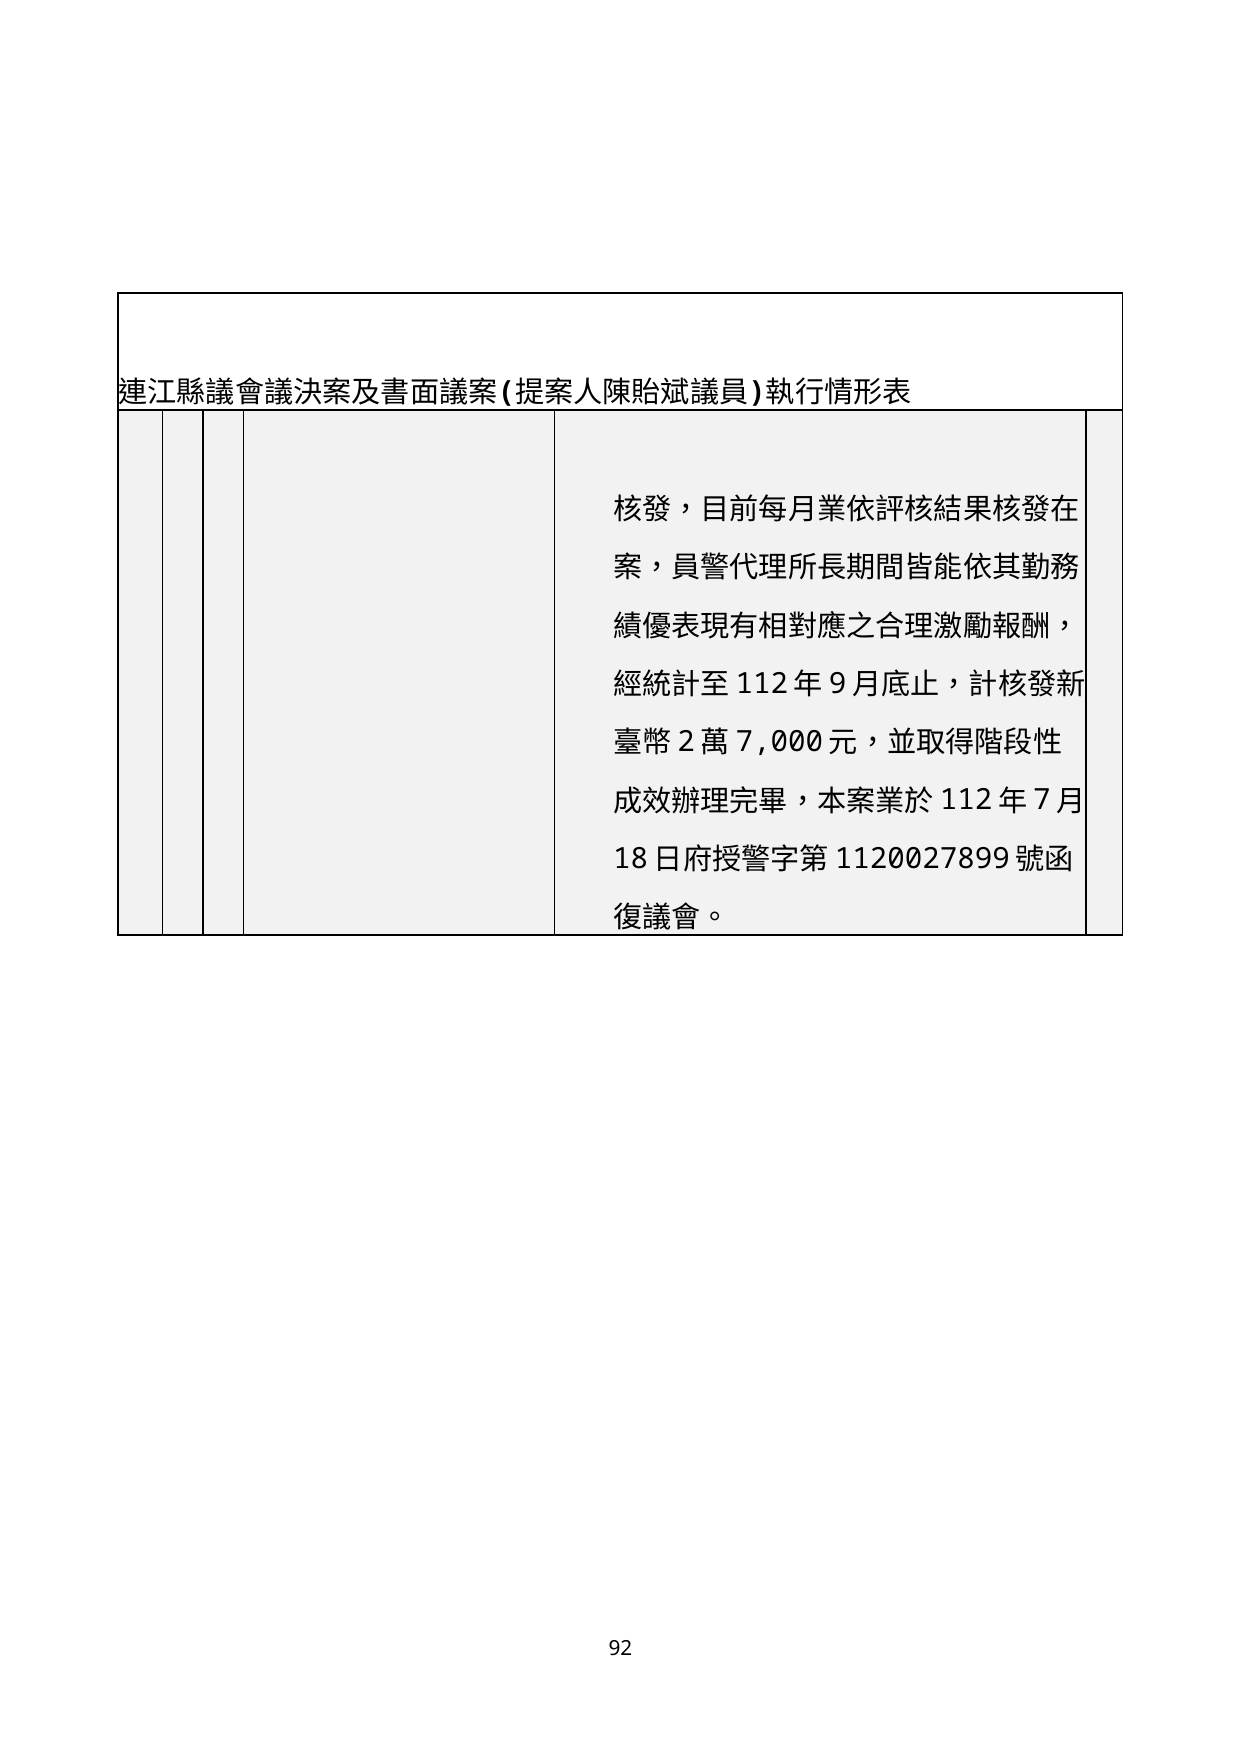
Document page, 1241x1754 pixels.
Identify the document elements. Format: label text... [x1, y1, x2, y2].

table_cell [1087, 411, 1122, 934]
table_cell 核發，目前每月業依評核結果核發在案，員警代理所長期間皆能依其勤務績優表現有相對應之合理激勵報酬，經統計至112年9月底止，計核發新臺幣2萬7,000元，並取得階段性成效辦理完畢，本案業於112年7月18日府授警字第1120027899號函復議會。 [555, 411, 1085, 934]
table_cell [244, 411, 554, 934]
table_cell [163, 411, 202, 934]
table_header 連江縣議會議決案及書面議案(提案人陳貽斌議員)執行情形表 [119, 294, 1122, 409]
table_cell [119, 411, 162, 934]
table_cell [204, 411, 243, 934]
